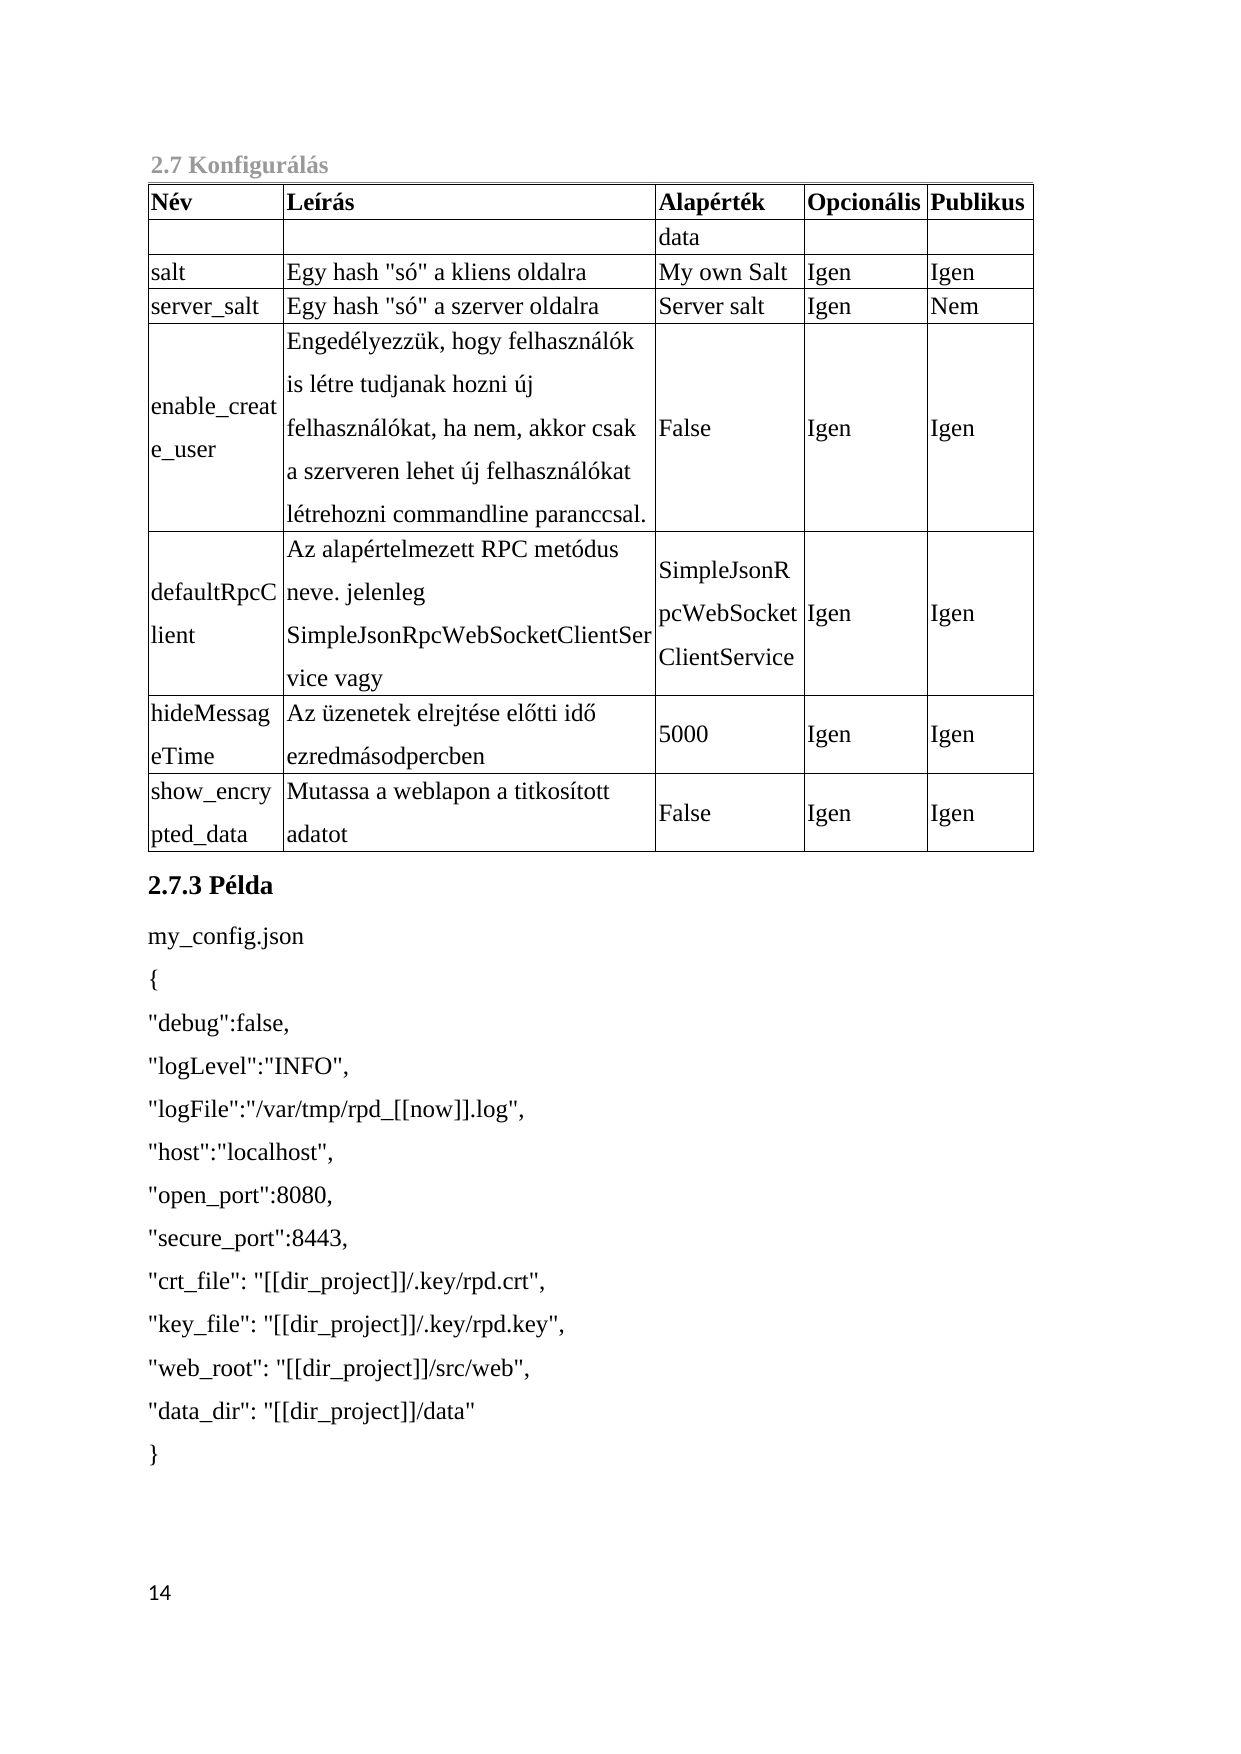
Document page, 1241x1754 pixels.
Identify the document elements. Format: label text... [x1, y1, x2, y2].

text "debug":false, [148, 1008, 1033, 1036]
table_cell defaultRpcClient [149, 532, 283, 695]
table_cell [805, 220, 927, 253]
table_header Alapérték [656, 185, 804, 218]
text } [148, 1439, 1033, 1468]
table_cell hideMessageTime [149, 696, 283, 773]
table_cell Az alapértelmezett RPC metódus neve. jelenleg SimpleJsonRpcWebSocketClientService vagy [284, 532, 655, 695]
text { [148, 964, 1033, 993]
text "logLevel":"INFO", [148, 1051, 1033, 1079]
table_cell False [656, 774, 804, 851]
table_cell Igen [928, 324, 1033, 531]
text "crt_file": "[[dir_project]]/.key/rpd.crt", [148, 1266, 1033, 1295]
table_cell Az üzenetek elrejtése előtti idő ezredmásodpercben [284, 696, 655, 773]
table_cell Igen [805, 289, 927, 323]
text "logFile":"/var/tmp/rpd_[[now]].log", [148, 1094, 1033, 1123]
table_cell [284, 220, 655, 253]
table_cell [149, 220, 283, 253]
table_cell My own Salt [656, 255, 804, 288]
text "web_root": "[[dir_project]]/src/web", [148, 1353, 1033, 1381]
table_cell SimpleJsonRpcWebSocketClientService [656, 532, 804, 695]
table_header Opcionális [805, 185, 927, 218]
table_cell server_salt [149, 289, 283, 323]
table_cell salt [149, 255, 283, 288]
text "key_file": "[[dir_project]]/.key/rpd.key", [148, 1309, 1033, 1338]
table_cell False [656, 324, 804, 531]
text "secure_port":8443, [148, 1223, 1033, 1252]
table_cell Igen [805, 774, 927, 851]
text "data_dir": "[[dir_project]]/data" [148, 1396, 1033, 1424]
table_cell show_encrypted_data [149, 774, 283, 851]
table_header Publikus [928, 185, 1033, 218]
table_cell Nem [928, 289, 1033, 323]
table_cell Igen [805, 324, 927, 531]
table_cell Egy hash "só" a kliens oldalra [284, 255, 655, 288]
table_cell enable_create_user [149, 324, 283, 531]
table_cell Igen [928, 255, 1033, 288]
table_cell Server salt [656, 289, 804, 323]
subtitle Példa [148, 869, 1033, 900]
table_cell Engedélyezzük, hogy felhasználók is létre tudjanak hozni új felhasználókat, ha nem, akkor csak a szerveren lehet új felhasználókat létrehozni commandline paranccsal. [284, 324, 655, 531]
table_cell data [656, 220, 804, 253]
table_cell Igen [805, 532, 927, 695]
text "open_port":8080, [148, 1180, 1033, 1209]
table_cell Igen [928, 532, 1033, 695]
table_cell Mutassa a weblapon a titkosított adatot [284, 774, 655, 851]
text my_config.json [148, 921, 1033, 950]
table_cell [928, 220, 1033, 253]
text "host":"localhost", [148, 1137, 1033, 1166]
table_cell Igen [928, 774, 1033, 851]
table_cell Igen [805, 255, 927, 288]
table_cell 5000 [656, 696, 804, 773]
table_cell Igen [928, 696, 1033, 773]
table_header Leírás [284, 185, 655, 218]
table_cell Igen [805, 696, 927, 773]
table_cell Egy hash "só" a szerver oldalra [284, 289, 655, 323]
table_header Név [149, 185, 283, 218]
